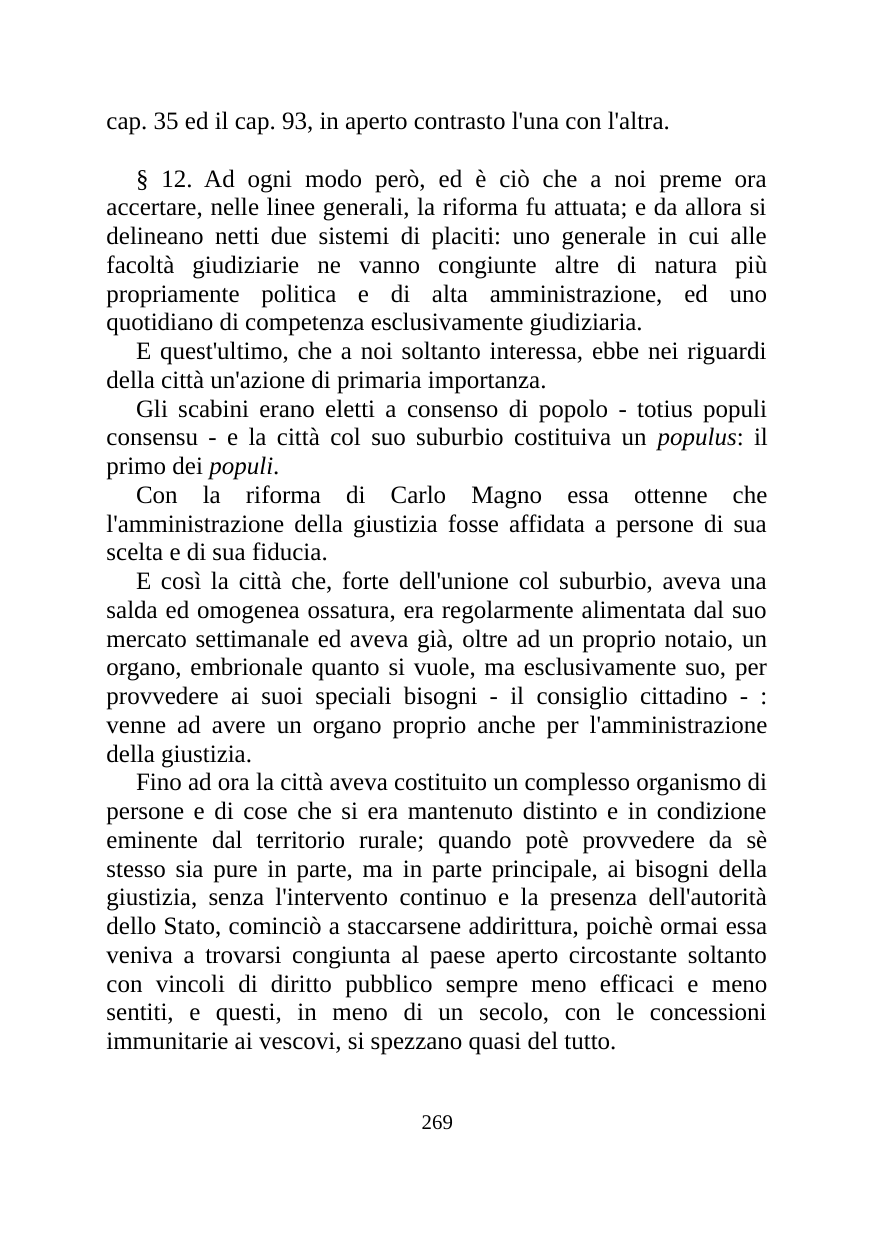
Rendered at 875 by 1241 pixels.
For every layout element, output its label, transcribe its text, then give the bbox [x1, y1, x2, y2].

text Gli scabini erano eletti a consenso di popolo - totius populi consensu - e la città col suo suburbio costituiva un populus: il primo dei populi. [106, 394, 768, 480]
text cap. 35 ed il cap. 93, in aperto contrasto l'una con l'altra. [106, 106, 768, 135]
text Fino ad ora la città aveva costituito un complesso organismo di persone e di cose che si era mantenuto distinto e in condizione eminente dal territorio rurale; quando potè provvedere da sè stesso sia pure in parte, ma in parte principale, ai bisogni della giustizia, senza l'intervento continuo e la presenza dell'autorità dello Stato, cominciò a staccarsene addirittura, poichè ormai essa veniva a trovarsi congiunta al paese aperto circostante soltanto con vincoli di diritto pubblico sempre meno efficaci e meno sentiti, e questi, in meno di un secolo, con le concessioni immunitarie ai vescovi, si spezzano quasi del tutto. [106, 767, 768, 1055]
text E quest'ultimo, che a noi soltanto interessa, ebbe nei riguardi della città un'azione di primaria importanza. [106, 336, 768, 394]
text § 12. Ad ogni modo però, ed è ciò che a noi preme ora accertare, nelle linee generali, la riforma fu attuata; e da allora si delineano netti due sistemi di placiti: uno generale in cui alle facoltà giudiziarie ne vanno congiunte altre di natura più propriamente politica e di alta amministrazione, ed uno quotidiano di competenza esclusivamente giudiziaria. [106, 164, 768, 336]
text E così la città che, forte dell'unione col suburbio, aveva una salda ed omogenea ossatura, era regolarmente alimentata dal suo mercato settimanale ed aveva già, oltre ad un proprio notaio, un organo, embrionale quanto si vuole, ma esclusivamente suo, per provvedere ai suoi speciali bisogni - il consiglio cittadino - : venne ad avere un organo proprio anche per l'amministrazione della giustizia. [106, 566, 768, 767]
text Con la riforma di Carlo Magno essa ottenne che l'amministrazione della giustizia fosse affidata a persone di sua scelta e di sua fiducia. [106, 480, 768, 566]
